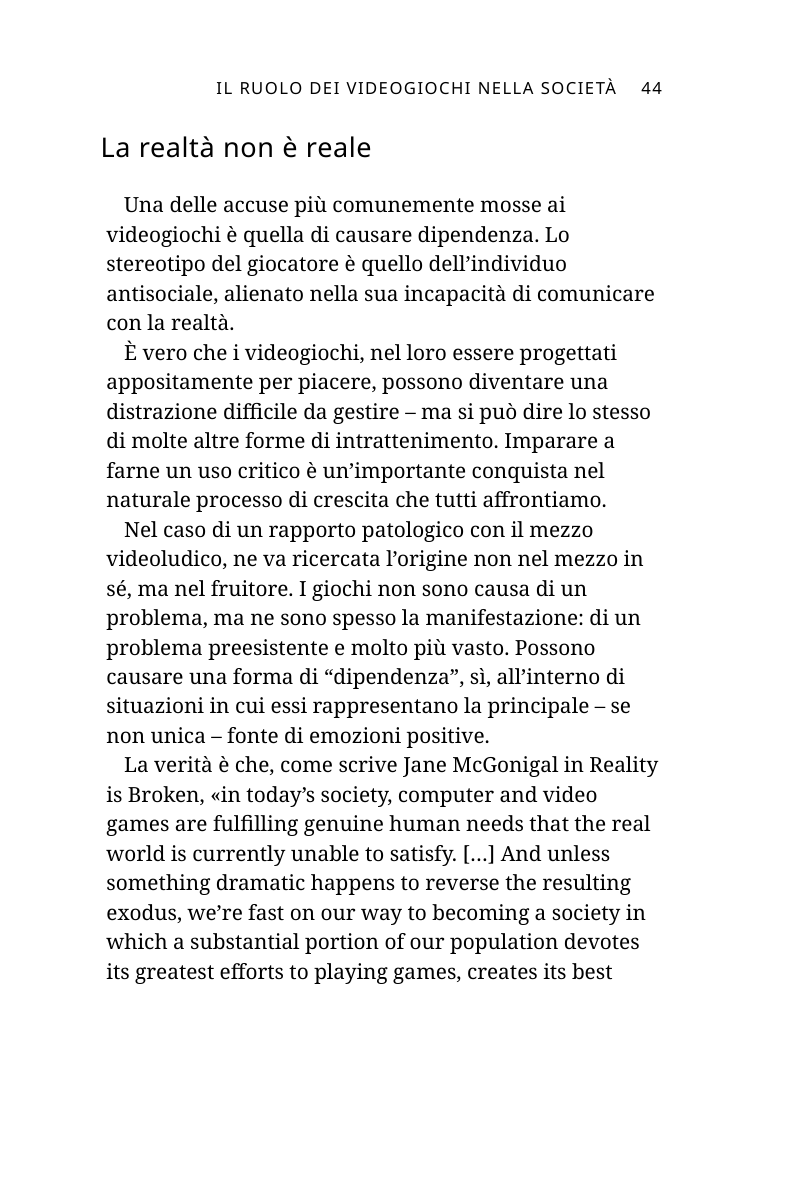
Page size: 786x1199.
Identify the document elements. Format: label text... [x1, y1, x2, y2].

text La verità è che, come scrive Jane McGonigal in Reality is Broken, «in today’s society, computer and video games are fulfilling genuine human needs that the real world is currently unable to satisfy. […] And unless something dramatic happens to reverse the resulting exodus, we’re fast on our way to becoming a society in which a substantial portion of our population devotes its greatest efforts to playing games, creates its best [106, 749, 661, 985]
text Nel caso di un rapporto patologico con il mezzo videoludico, ne va ricercata l’origine non nel mezzo in sé, ma nel fruitore. I giochi non sono causa di un problema, ma ne sono spesso la manifestazione: di un problema preesistente e molto più vasto. Possono causare una forma di “dipendenza”, sì, all’interno di situazioni in cui essi rappresentano la principale – se non unica – fonte di emozioni positive. [106, 514, 661, 749]
text Una delle accuse più comunemente mosse ai videogiochi è quella di causare dipendenza. Lo stereotipo del giocatore è quello dell’individuo antisociale, alienato nella sua incapacità di comunicare con la realtà. [106, 189, 661, 337]
text È vero che i videogiochi, nel loro essere progettati appositamente per piacere, possono diventare una distrazione difficile da gestire – ma si può dire lo stesso di molte altre forme di intrattenimento. Imparare a farne un uso critico è un’importante conquista nel naturale processo di crescita che tutti affrontiamo. [106, 337, 661, 514]
subtitle La realtà non è reale [100, 129, 661, 166]
